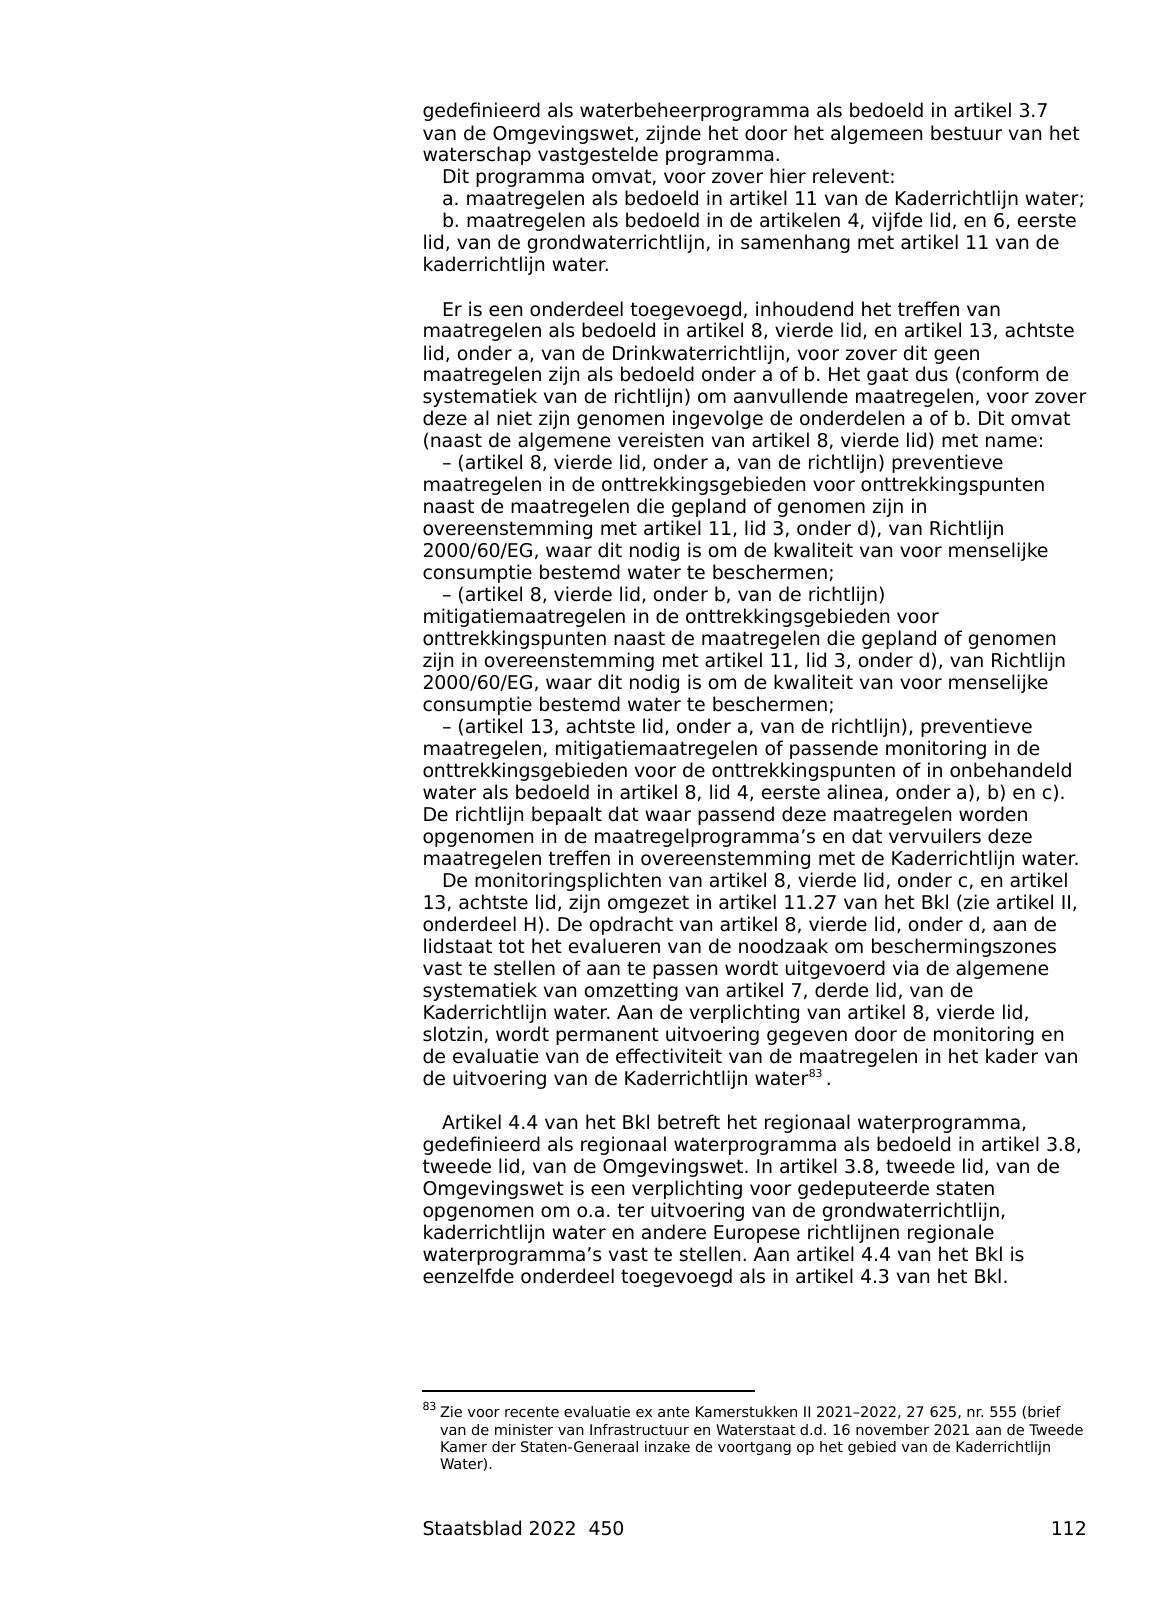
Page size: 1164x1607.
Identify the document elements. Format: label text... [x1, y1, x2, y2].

text Zie voor recente evaluatie ex ante Kamerstukken II 2021–2022, 27 625, nr. 555 (brief van de minister van Infrastructuur en Waterstaat d.d. 16 november 2021 aan de Tweede Kamer der Staten-Generaal inzake de voortgang op het gebied van de Kaderrichtlijn Water). [422, 1400, 1087, 1473]
text – (artikel 13, achtste lid, onder a, van de richtlijn), preventieve maatregelen, mitigatiemaatregelen of passende monitoring in de onttrekkingsgebieden voor de onttrekkingspunten of in onbehandeld water als bedoeld in artikel 8, lid 4, eerste alinea, onder a), b) en c). De richtlijn bepaalt dat waar passend deze maatregelen worden opgenomen in de maatregelprogramma’s en dat vervuilers deze maatregelen treffen in overeenstemming met de Kaderrichtlijn water. [422, 716, 1087, 870]
text b. maatregelen als bedoeld in de artikelen 4, vijfde lid, en 6, eerste lid, van de grondwaterrichtlijn, in samenhang met artikel 11 van de kaderrichtlijn water. [422, 210, 1087, 276]
text Er is een onderdeel toegevoegd, inhoudend het treffen van maatregelen als bedoeld in artikel 8, vierde lid, en artikel 13, achtste lid, onder a, van de Drinkwaterrichtlijn, voor zover dit geen maatregelen zijn als bedoeld onder a of b. Het gaat dus (conform de systematiek van de richtlijn) om aanvullende maatregelen, voor zover deze al niet zijn genomen ingevolge de onderdelen a of b. Dit omvat (naast de algemene vereisten van artikel 8, vierde lid) met name: [422, 298, 1087, 452]
text a. maatregelen als bedoeld in artikel 11 van de Kaderrichtlijn water; [422, 188, 1087, 210]
text De monitoringsplichten van artikel 8, vierde lid, onder c, en artikel 13, achtste lid, zijn omgezet in artikel 11.27 van het Bkl (zie artikel II, onderdeel H). De opdracht van artikel 8, vierde lid, onder d, aan de lidstaat tot het evalueren van de noodzaak om beschermingszones vast te stellen of aan te passen wordt uitgevoerd via de algemene systematiek van omzetting van artikel 7, derde lid, van de Kaderrichtlijn water. Aan de verplichting van artikel 8, vierde lid, slotzin, wordt permanent uitvoering gegeven door de monitoring en de evaluatie van de effectiviteit van de maatregelen in het kader van de uitvoering van de Kaderrichtlijn water. [422, 870, 1087, 1090]
text Dit programma omvat, voor zover hier relevent: [422, 166, 1087, 188]
text gedefinieerd als waterbeheerprogramma als bedoeld in artikel 3.7 van de Omgevingswet, zijnde het door het algemeen bestuur van het waterschap vastgestelde programma. [422, 100, 1087, 166]
text – (artikel 8, vierde lid, onder b, van de richtlijn) mitigatiemaatregelen in de onttrekkingsgebieden voor onttrekkingspunten naast de maatregelen die gepland of genomen zijn in overeenstemming met artikel 11, lid 3, onder d), van Richtlijn 2000/60/EG, waar dit nodig is om de kwaliteit van voor menselijke consumptie bestemd water te beschermen; [422, 584, 1087, 716]
text Artikel 4.4 van het Bkl betreft het regionaal waterprogramma, gedefinieerd als regionaal waterprogramma als bedoeld in artikel 3.8, tweede lid, van de Omgevingswet. In artikel 3.8, tweede lid, van de Omgevingswet is een verplichting voor gedeputeerde staten opgenomen om o.a. ter uitvoering van de grondwaterrichtlijn, kaderrichtlijn water en andere Europese richtlijnen regionale waterprogramma’s vast te stellen. Aan artikel 4.4 van het Bkl is eenzelfde onderdeel toegevoegd als in artikel 4.3 van het Bkl. [422, 1112, 1087, 1288]
text – (artikel 8, vierde lid, onder a, van de richtlijn) preventieve maatregelen in de onttrekkingsgebieden voor onttrekkingspunten naast de maatregelen die gepland of genomen zijn in overeenstemming met artikel 11, lid 3, onder d), van Richtlijn 2000/60/EG, waar dit nodig is om de kwaliteit van voor menselijke consumptie bestemd water te beschermen; [422, 452, 1087, 584]
